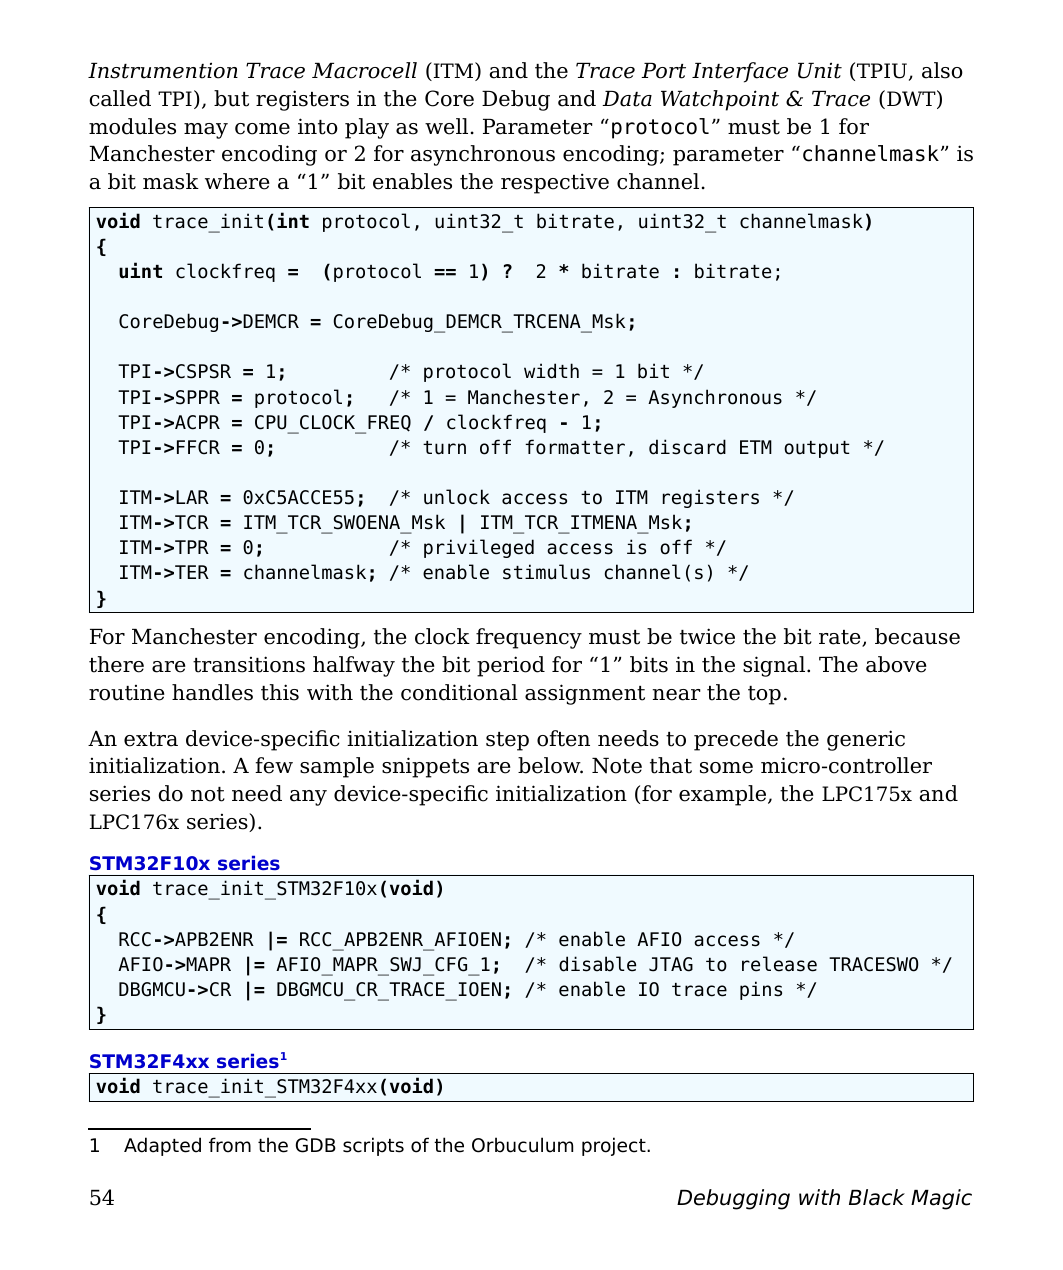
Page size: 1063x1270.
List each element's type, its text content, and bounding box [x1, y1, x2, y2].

text AFIO->MAPR |= AFIO_MAPR_SWJ_CFG_1; /* disable JTAG to release TRACESWO */ [90, 950, 973, 975]
text TPI->ACPR = CPU_CLOCK_FREQ / clockfreq - 1; [90, 408, 973, 433]
text uint clockfreq = (protocol == 1) ? 2 * bitrate : bitrate; [90, 257, 973, 282]
text } [90, 583, 973, 612]
text void trace_init_STM32F10x(void) [90, 876, 973, 899]
text ITM->TPR = 0; /* privileged access is off */ [90, 533, 973, 558]
text TPI->SPPR = protocol; /* 1 = Manchester, 2 = Asynchronous */ [90, 383, 973, 408]
text For Manchester encoding, the clock frequency must be twice the bit rate, because there are transitions halfway the bit period for “1” bits in the signal. The above routine handles this with the conditional assignment near the top. [88, 625, 974, 705]
text { [90, 899, 973, 925]
text } [90, 1000, 973, 1029]
text void trace_init_STM32F4xx(void) [90, 1074, 973, 1101]
subtitle STM32F10x series [88, 853, 974, 874]
text ITM->TER = channelmask; /* enable stimulus channel(s) */ [90, 558, 973, 583]
text RCC->APB2ENR |= RCC_APB2ENR_AFIOEN; /* enable AFIO access */ [90, 925, 973, 950]
text An extra device-specific initialization step often needs to precede the generic initialization. A few sample snippets are below. Note that some micro-controller series do not need any device-specific initialization (for example, the LPC175x and LPC176x series). [88, 727, 974, 834]
text TPI->CSPSR = 1; /* protocol width = 1 bit */ [90, 358, 973, 383]
text ITM->LAR = 0xC5ACCE55; /* unlock access to ITM registers */ [90, 483, 973, 508]
text Instrumention Trace Macrocell (ITM) and the Trace Port Interface Unit (TPIU, also called TPI), but registers in the Core Debug and Data Watchpoint & Trace (DWT) modules may come into play as well. Parameter “protocol” must be 1 for Manchester encoding or 2 for asynchronous encoding; parameter “channelmask” is a bit mask where a “1” bit enables the respective channel. [88, 59, 974, 194]
text ITM->TCR = ITM_TCR_SWOENA_Msk | ITM_TCR_ITMENA_Msk; [90, 508, 973, 533]
text DBGMCU->CR |= DBGMCU_CR_TRACE_IOEN; /* enable IO trace pins */ [90, 975, 973, 1000]
text { [90, 232, 973, 257]
text TPI->FFCR = 0; /* turn off formatter, discard ETM output */ [90, 433, 973, 458]
text CoreDebug->DEMCR = CoreDebug_DEMCR_TRCENA_Msk; [90, 307, 973, 332]
subtitle STM32F4xx series [88, 1051, 974, 1073]
text Adapted from the GDB scripts of the Orbuculum project. [88, 1135, 974, 1157]
text void trace_init(int protocol, uint32_t bitrate, uint32_t channelmask) [90, 208, 973, 232]
